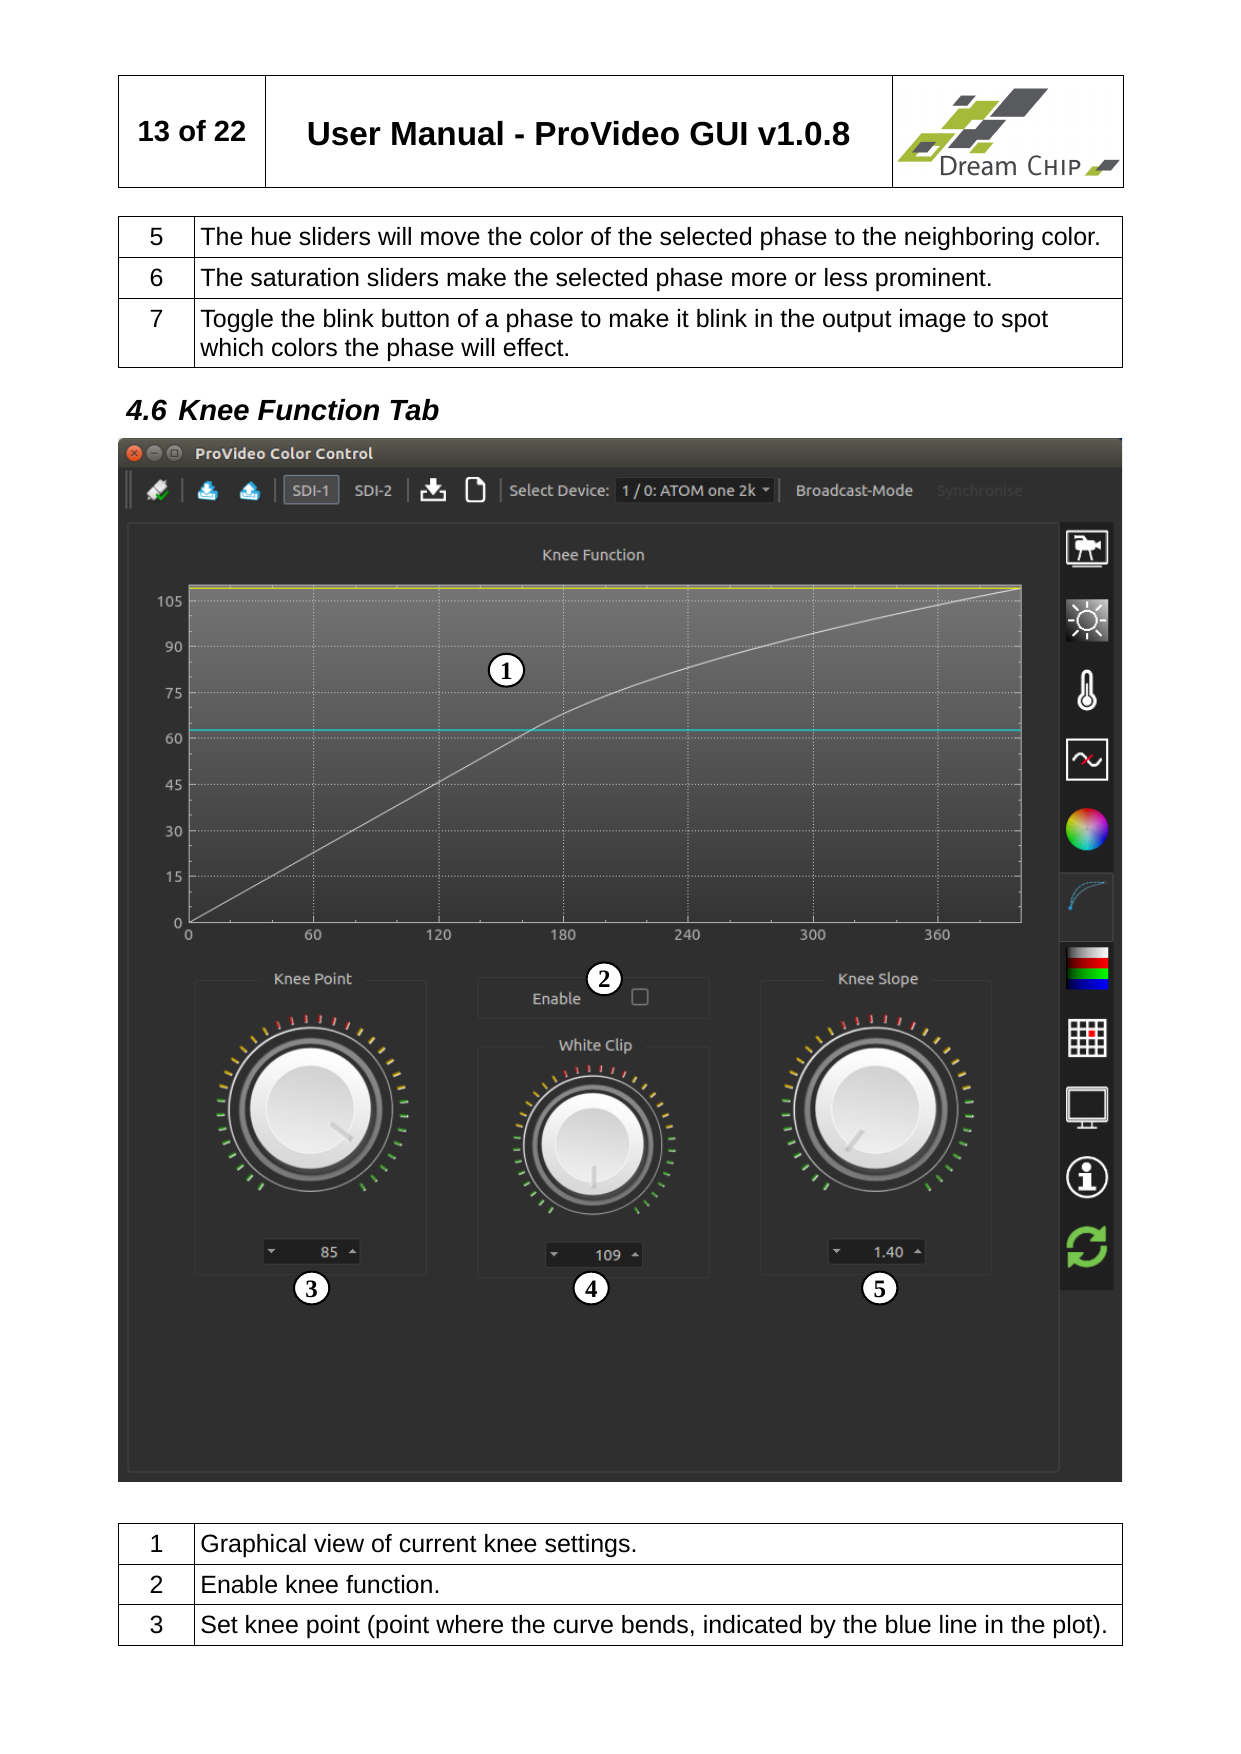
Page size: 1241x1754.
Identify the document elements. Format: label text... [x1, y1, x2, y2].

table_cell 6 [119, 258, 194, 297]
table_header Graphical view of current knee settings. [195, 1524, 1122, 1563]
picture [118, 438, 1123, 1482]
subtitle Knee Function Tab [118, 392, 1122, 426]
table_cell 7 [119, 299, 194, 367]
table_header 1 [119, 1524, 194, 1563]
table_cell 5 [119, 217, 194, 257]
table_cell 3 [119, 1605, 194, 1645]
table_cell The saturation sliders make the selected phase more or less prominent. [195, 258, 1122, 297]
table_cell The hue sliders will move the color of the selected phase to the neighboring color. [195, 217, 1122, 257]
picture [897, 87, 1120, 177]
table_cell Set knee point (point where the curve bends, indicated by the blue line in the plot). [195, 1605, 1122, 1645]
table_cell Enable knee function. [195, 1565, 1122, 1604]
table_cell Toggle the blink button of a phase to make it blink in the output image to spot which colors the phase will effect. [195, 299, 1122, 367]
table_cell 2 [119, 1565, 194, 1604]
